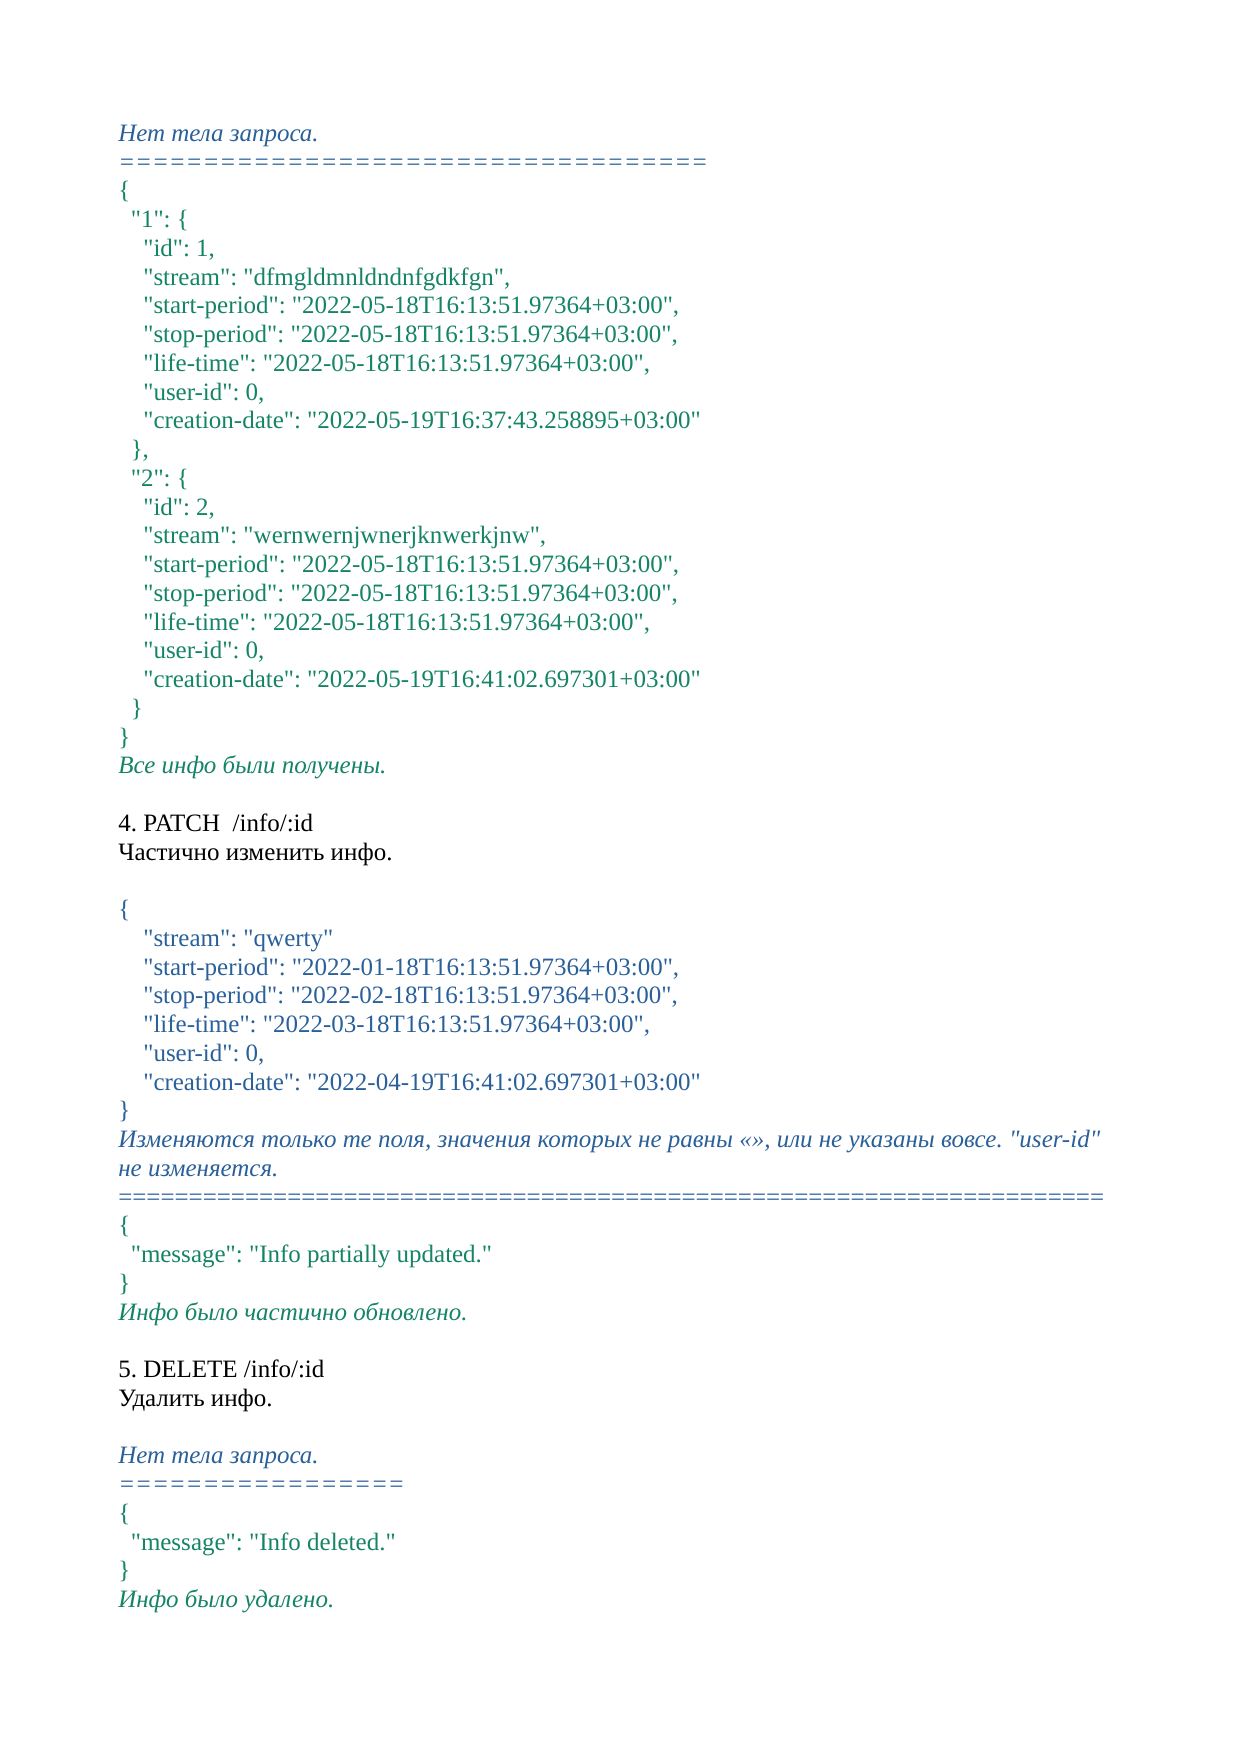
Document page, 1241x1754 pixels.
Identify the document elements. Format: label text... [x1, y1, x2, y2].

text { [118, 1211, 1122, 1239]
text "stream": "wernwernjwnerjknwerkjnw", [118, 521, 1122, 549]
text { [118, 1498, 1122, 1527]
text "start-period": "2022-05-18T16:13:51.97364+03:00", [118, 549, 1122, 578]
text Инфо было удалено. [118, 1584, 1122, 1613]
text Все инфо были получены. [118, 751, 1122, 779]
text "stream": "dfmgldmnldndnfgdkfgn", [118, 262, 1122, 291]
text "user-id": 0, [118, 1038, 1122, 1067]
text "creation-date": "2022-05-19T16:37:43.258895+03:00" [118, 406, 1122, 434]
text "stream": "qwerty" [118, 923, 1122, 952]
text } [118, 722, 1122, 751]
text "start-period": "2022-05-18T16:13:51.97364+03:00", [118, 291, 1122, 319]
text ================= [118, 1469, 1122, 1498]
text } [118, 1556, 1122, 1584]
text 4. PATCH /info/:id [118, 808, 1122, 837]
text "id": 1, [118, 233, 1122, 262]
text =================================== [118, 147, 1122, 176]
text "stop-period": "2022-05-18T16:13:51.97364+03:00", [118, 319, 1122, 348]
text Изменяются только те поля, значения которых не равны «», или не указаны вовсе. "user-id" не изменяется. [118, 1124, 1122, 1182]
text "2": { [118, 463, 1122, 492]
text Удалить инфо. [118, 1383, 1122, 1412]
text "start-period": "2022-01-18T16:13:51.97364+03:00", [118, 952, 1122, 981]
text "life-time": "2022-05-18T16:13:51.97364+03:00", [118, 348, 1122, 377]
text } [118, 1268, 1122, 1297]
text "life-time": "2022-05-18T16:13:51.97364+03:00", [118, 607, 1122, 636]
text "stop-period": "2022-05-18T16:13:51.97364+03:00", [118, 578, 1122, 607]
text 5. DELETE /info/:id [118, 1354, 1122, 1383]
text "user-id": 0, [118, 377, 1122, 406]
text Инфо было частично обновлено. [118, 1297, 1122, 1326]
text Частично изменить инфо. [118, 837, 1122, 866]
text "message": "Info partially updated." [118, 1239, 1122, 1268]
text "life-time": "2022-03-18T16:13:51.97364+03:00", [118, 1009, 1122, 1038]
text Нет тела запроса. [118, 1441, 1122, 1469]
text } [118, 1096, 1122, 1124]
text "message": "Info deleted." [118, 1527, 1122, 1556]
text "stop-period": "2022-02-18T16:13:51.97364+03:00", [118, 981, 1122, 1009]
text Нет тела запроса. [118, 118, 1122, 147]
text "creation-date": "2022-05-19T16:41:02.697301+03:00" [118, 664, 1122, 693]
text ====================================================================== [118, 1182, 1122, 1211]
text "1": { [118, 204, 1122, 233]
text "user-id": 0, [118, 636, 1122, 664]
text { [118, 894, 1122, 923]
text { [118, 176, 1122, 204]
text "id": 2, [118, 492, 1122, 521]
text "creation-date": "2022-04-19T16:41:02.697301+03:00" [118, 1067, 1122, 1096]
text }, [118, 434, 1122, 463]
text } [118, 693, 1122, 722]
